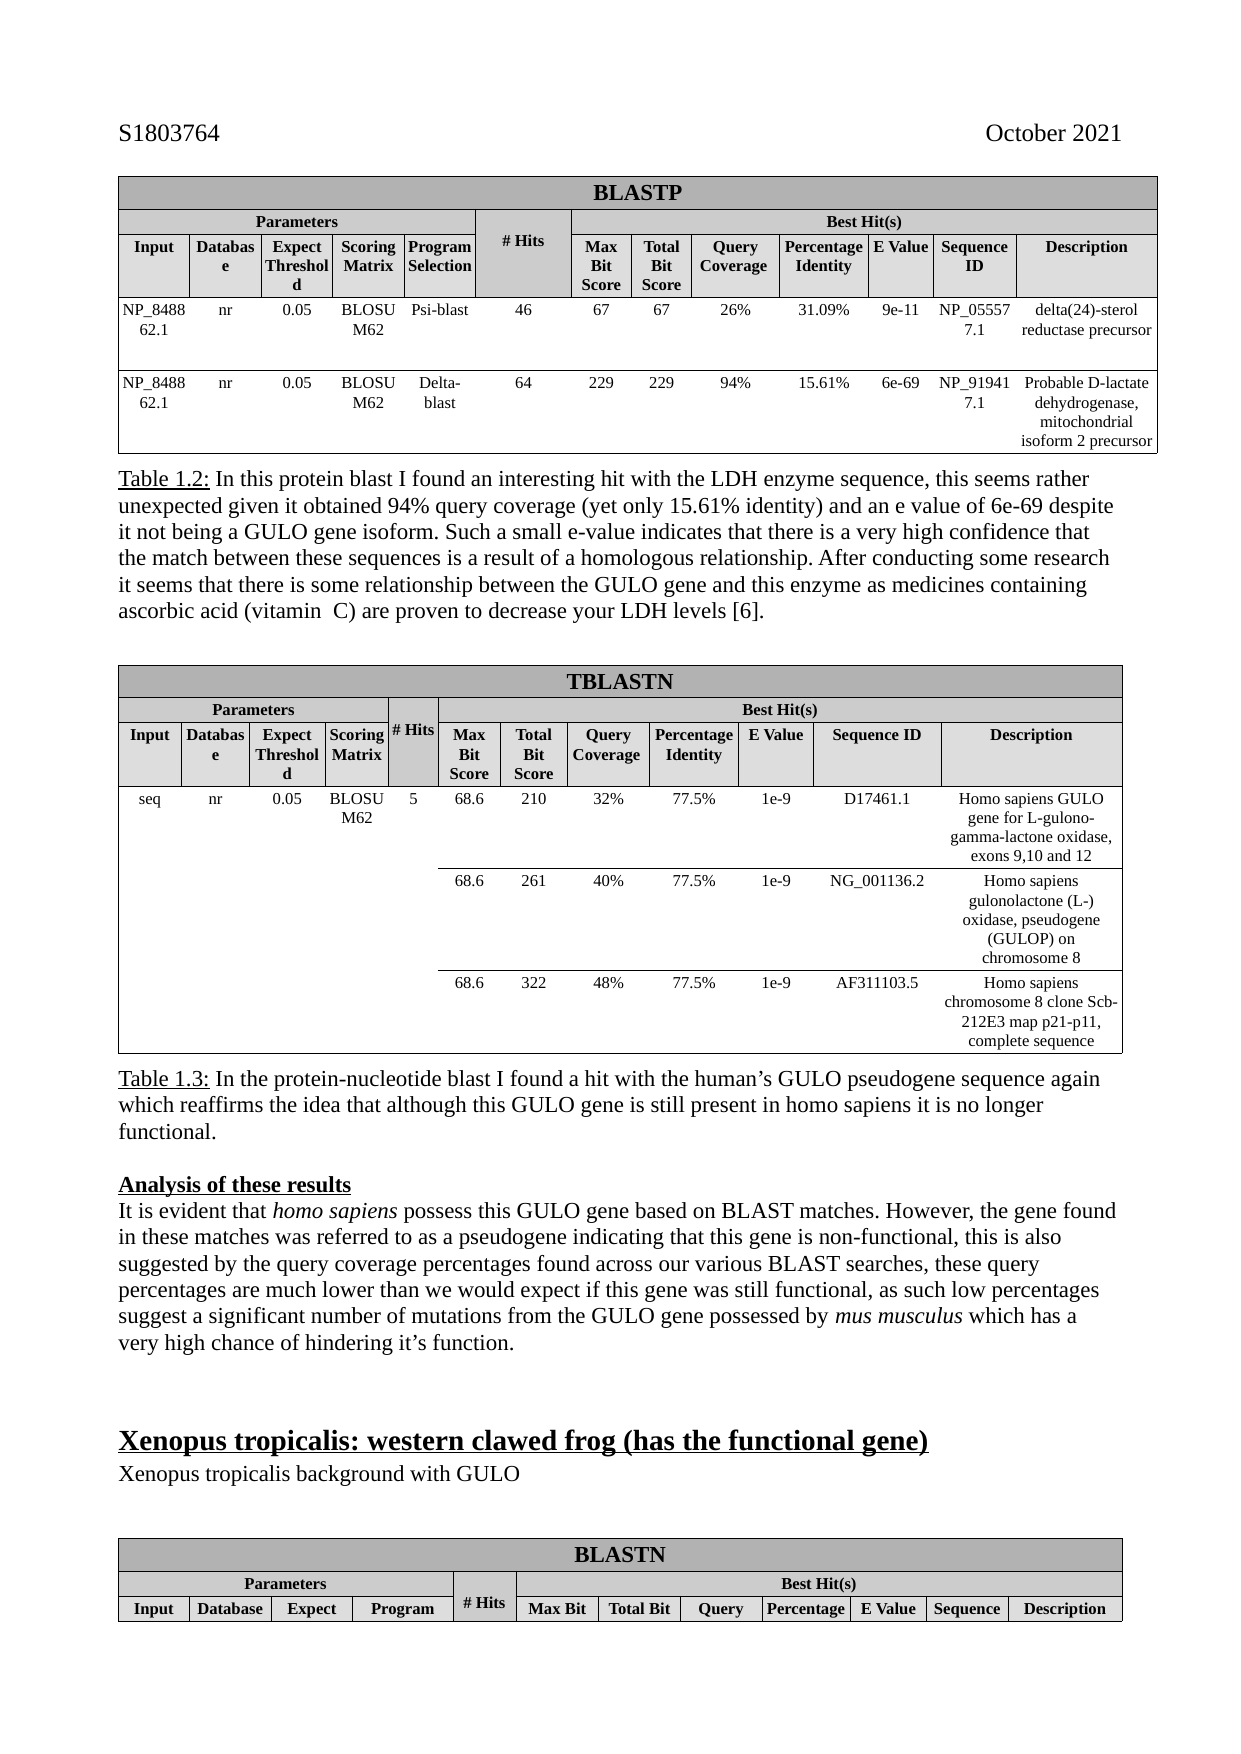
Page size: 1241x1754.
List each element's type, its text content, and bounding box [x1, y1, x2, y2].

table_cell # Hits [476, 210, 571, 297]
table_cell 210 [500, 787, 567, 868]
table_cell nr [181, 787, 249, 1053]
table_cell 9e-11 [868, 298, 933, 370]
table_cell 77.5% [649, 971, 738, 1053]
table_cell Description [1017, 235, 1157, 297]
table_cell 0.05 [261, 298, 332, 370]
table_cell Homo sapiens chromosome 8 clone Scb-212E3 map p21-p11, complete sequence [941, 971, 1122, 1053]
table_cell Parameters [119, 210, 475, 234]
table_cell 0.05 [249, 787, 325, 1053]
table_cell 68.6 [438, 869, 500, 970]
table_cell 67 [631, 298, 691, 370]
table_cell Database [190, 235, 261, 297]
table_cell Program Selection [405, 235, 475, 297]
table_cell Expect Threshold [250, 723, 325, 786]
table_cell Input [119, 1597, 189, 1621]
table_cell 229 [571, 371, 631, 453]
table_cell BLOSUM62 [325, 787, 388, 1053]
table_cell Scoring Matrix [333, 235, 404, 297]
table_cell Description [1009, 1597, 1122, 1621]
table_cell Expect Threshold [262, 235, 332, 297]
table_cell BLOSUM62 [333, 298, 404, 370]
table_cell Percentage [763, 1597, 850, 1621]
table_cell 77.5% [649, 869, 738, 970]
table_cell NP_848862.1 [119, 371, 189, 453]
table_cell 48% [567, 971, 649, 1053]
table_cell 322 [500, 971, 567, 1053]
table_cell 31.09% [779, 298, 868, 370]
table_header BLASTN [119, 1539, 1122, 1571]
table_cell Input [119, 235, 189, 297]
table_cell NP_919417.1 [933, 371, 1016, 453]
table_cell 46 [475, 298, 571, 370]
table_cell 64 [475, 371, 571, 453]
table_header BLASTP [119, 177, 1157, 209]
table_cell delta(24)-sterol reductase precursor [1016, 298, 1157, 370]
table_cell E Value [869, 235, 933, 297]
table_cell 40% [567, 869, 649, 970]
table_cell NG_001136.2 [814, 869, 941, 970]
table_cell Total Bit Score [501, 723, 567, 786]
table_cell 0.05 [261, 371, 332, 453]
table_cell E Value [739, 723, 813, 786]
table_cell 77.5% [649, 787, 738, 868]
table_cell Best Hit(s) [517, 1572, 1122, 1596]
table_cell Database [182, 723, 249, 786]
table_cell 229 [631, 371, 691, 453]
table_cell Total Bit [599, 1597, 680, 1621]
table_cell 1e-9 [738, 787, 813, 868]
text Table 1.3: In the protein-nucleotide blast I found a hit with the human’s GULO pseudogene sequence again which reaffirms the idea that although this GULO gene is still present in homo sapiens it is no longer functional. Analysis of these results It is evident that homo sapiens possess this GULO gene based on BLAST matches. However, the gene found in these matches was referred to as a pseudogene indicating that this gene is non-functional, this is also suggested by the query coverage percentages found across our various BLAST searches, these query percentages are much lower than we would expect if this gene was still functional, as such low percentages suggest a significant number of mutations from the GULO gene possessed by mus musculus which has a very high chance of hindering it’s function. [118, 1065, 1122, 1410]
table_cell Expect [272, 1597, 352, 1621]
table_cell D17461.1 [814, 787, 941, 868]
table_cell 68.6 [438, 971, 500, 1053]
table_cell Total Bit Score [632, 235, 691, 297]
table_cell Program [353, 1597, 453, 1621]
table_cell Best Hit(s) [572, 210, 1157, 234]
table_cell Homo sapiens gulonolactone (L-) oxidase, pseudogene (GULOP) on chromosome 8 [941, 869, 1122, 970]
text Xenopus tropicalis: western clawed frog (has the functional gene) Xenopus tropicalis background with GULO [118, 1423, 1122, 1519]
table_cell Percentage Identity [780, 235, 868, 297]
table_cell 68.6 [438, 787, 500, 868]
table_cell 6e-69 [868, 371, 933, 453]
table_cell Probable D-lactate dehydrogenase, mitochondrial isoform 2 precursor [1016, 371, 1157, 453]
text Table 1.2: In this protein blast I found an interesting hit with the LDH enzyme sequence, this seems rather unexpected given it obtained 94% query coverage (yet only 15.61% identity) and an e value of 6e-69 despite it not being a GULO gene isoform. Such a small e-value indicates that there is a very high confidence that the match between these sequences is a result of a homologous relationship. After conducting some research it seems that there is some relationship between the GULO gene and this enzyme as medicines containing ascorbic acid (vitamin C) are proven to decrease your LDH levels [6]. [118, 465, 1122, 652]
table_cell Max Bit Score [572, 235, 631, 297]
table_cell 261 [500, 869, 567, 970]
table_cell Percentage Identity [650, 723, 738, 786]
table_cell Query Coverage [692, 235, 779, 297]
table_cell NP_055577.1 [933, 298, 1016, 370]
table_cell Delta-blast [404, 371, 475, 453]
table_cell AF311103.5 [814, 971, 941, 1053]
table_cell Max Bit [517, 1597, 598, 1621]
table_cell 1e-9 [738, 971, 813, 1053]
table_cell Query [681, 1597, 762, 1621]
table_cell Description [942, 723, 1122, 786]
table_cell Parameters [119, 1572, 453, 1596]
table_cell 94% [691, 371, 779, 453]
table_cell Sequence [927, 1597, 1008, 1621]
table_cell 1e-9 [738, 869, 813, 970]
table_cell Input [119, 723, 181, 786]
table_cell BLOSUM62 [333, 371, 404, 453]
table_cell Scoring Matrix [326, 723, 388, 786]
table_cell Query Coverage [568, 723, 649, 786]
table_cell nr [190, 298, 261, 370]
table_cell 32% [567, 787, 649, 868]
table_cell Parameters [119, 698, 388, 722]
table_header TBLASTN [119, 666, 1122, 697]
table_cell Homo sapiens GULO gene for L-gulono-gamma-lactone oxidase, exons 9,10 and 12 [941, 787, 1122, 868]
table_cell Best Hit(s) [439, 698, 1122, 722]
table_cell NP_848862.1 [119, 298, 189, 370]
table_cell # Hits [389, 698, 438, 786]
table_cell 67 [571, 298, 631, 370]
table_cell seq [119, 787, 181, 1053]
table_cell nr [190, 371, 261, 453]
table_cell # Hits [454, 1572, 516, 1621]
table_cell E Value [851, 1597, 926, 1621]
table_cell Max Bit Score [439, 723, 500, 786]
table_cell Psi-blast [404, 298, 475, 370]
table_cell 26% [691, 298, 779, 370]
table_cell 15.61% [779, 371, 868, 453]
table_cell Sequence ID [814, 723, 941, 786]
table_cell 5 [389, 787, 438, 1053]
table_cell Sequence ID [934, 235, 1016, 297]
table_cell Database [190, 1597, 271, 1621]
